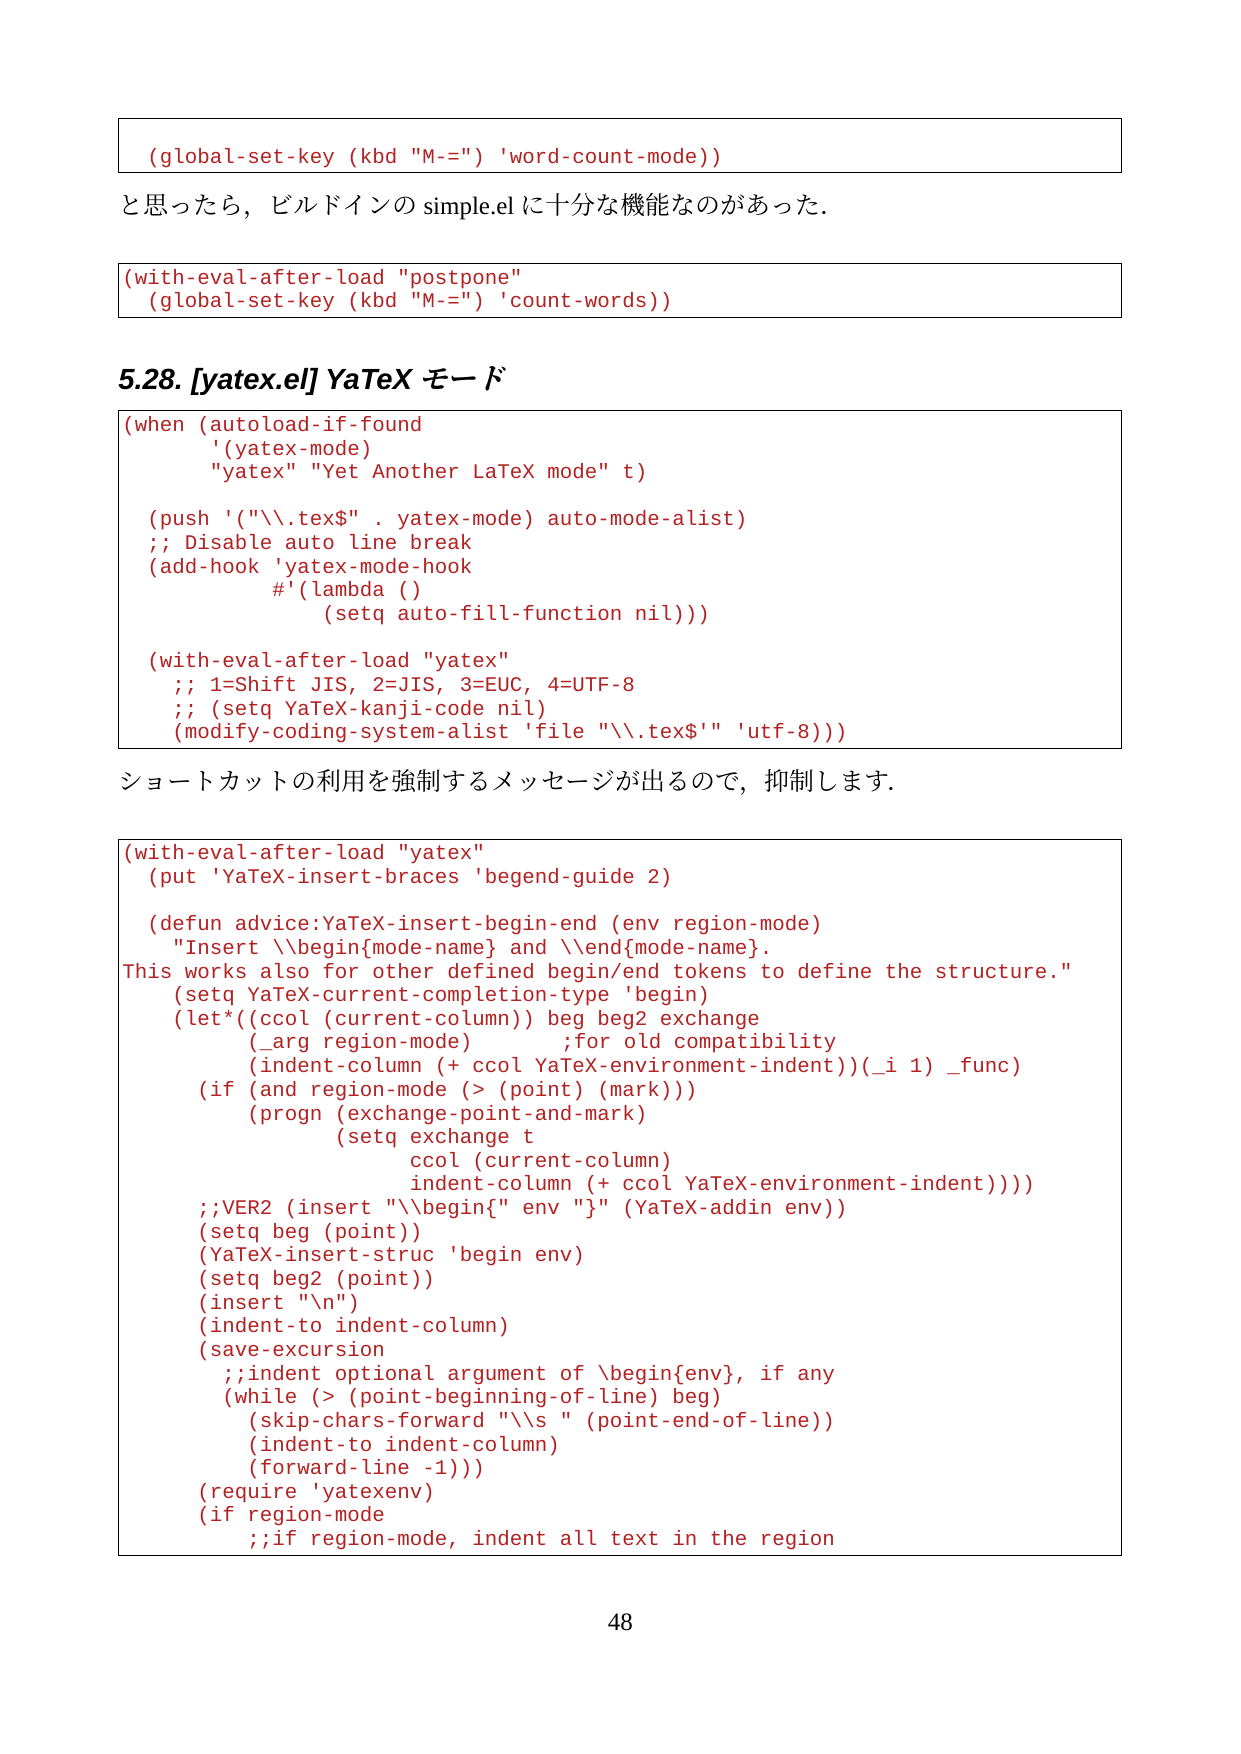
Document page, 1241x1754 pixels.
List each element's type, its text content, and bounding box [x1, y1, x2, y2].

text (global-set-key (kbd "M-=") 'count-words)) [119, 287, 1121, 317]
text (setq beg2 (point)) [119, 1264, 1121, 1288]
text (skip-chars-forward "\\s " (point-end-of-line)) [119, 1406, 1121, 1429]
text (indent-to indent-column) [119, 1429, 1121, 1453]
text (modify-coding-system-alist 'file "\\.tex$'" 'utf-8))) [119, 717, 1121, 748]
text indent-column (+ ccol YaTeX-environment-indent)))) [119, 1169, 1121, 1193]
text ;; Disable auto line break [119, 528, 1121, 552]
text ;;if region-mode, indent all text in the region [119, 1524, 1121, 1555]
text (insert "\n") [119, 1288, 1121, 1311]
text (progn (exchange-point-and-mark) [119, 1098, 1121, 1122]
text (setq YaTeX-current-completion-type 'begin) [119, 980, 1121, 1004]
text ;; (setq YaTeX-kanji-code nil) [119, 694, 1121, 717]
text #'(lambda () [119, 575, 1121, 599]
text (YaTeX-insert-struc 'begin env) [119, 1240, 1121, 1264]
text ;;VER2 (insert "\\begin{" env "}" (YaTeX-addin env)) [119, 1193, 1121, 1217]
text (with-eval-after-load "yatex" [119, 840, 1121, 862]
text (setq exchange t [119, 1122, 1121, 1146]
text と思ったら，ビルドインの simple.el に十分な機能なのがあった． [118, 186, 1122, 250]
subtitle [yatex.el] YaTeXモード [118, 356, 1122, 397]
text (defun advice:YaTeX-insert-begin-end (env region-mode) [119, 909, 1121, 933]
text (if (and region-mode (> (point) (mark))) [119, 1075, 1121, 1098]
text (_arg region-mode) ;for old compatibility [119, 1028, 1121, 1051]
text This works also for other defined begin/end tokens to define the structure." [119, 957, 1121, 980]
text (push '("\\.tex$" . yatex-mode) auto-mode-alist) [119, 504, 1121, 528]
text (global-set-key (kbd "M-=") 'word-count-mode)) [119, 142, 1121, 172]
text ccol (current-column) [119, 1146, 1121, 1169]
text (with-eval-after-load "postpone" [119, 264, 1121, 287]
text (add-hook 'yatex-mode-hook [119, 552, 1121, 575]
text (indent-column (+ ccol YaTeX-environment-indent))(_i 1) _func) [119, 1051, 1121, 1075]
text ショートカットの利用を強制するメッセージが出るので，抑制します． [118, 761, 1122, 826]
text (require 'yatexenv) [119, 1477, 1121, 1501]
text (while (> (point-beginning-of-line) beg) [119, 1382, 1121, 1406]
text (with-eval-after-load "yatex" [119, 646, 1121, 670]
text "yatex" "Yet Another LaTeX mode" t) [119, 457, 1121, 481]
text (forward-line -1))) [119, 1453, 1121, 1477]
text "Insert \\begin{mode-name} and \\end{mode-name}. [119, 933, 1121, 957]
text (setq beg (point)) [119, 1217, 1121, 1240]
text (if region-mode [119, 1501, 1121, 1524]
text (save-excursion [119, 1335, 1121, 1359]
text ;; 1=Shift JIS, 2=JIS, 3=EUC, 4=UTF-8 [119, 670, 1121, 694]
text '(yatex-mode) [119, 433, 1121, 457]
text ;;indent optional argument of \begin{env}, if any [119, 1359, 1121, 1382]
text (let*((ccol (current-column)) beg beg2 exchange [119, 1004, 1121, 1028]
text (setq auto-fill-function nil))) [119, 599, 1121, 623]
text (put 'YaTeX-insert-braces 'begend-guide 2) [119, 862, 1121, 886]
text (indent-to indent-column) [119, 1311, 1121, 1335]
text (when (autoload-if-found [119, 411, 1121, 433]
